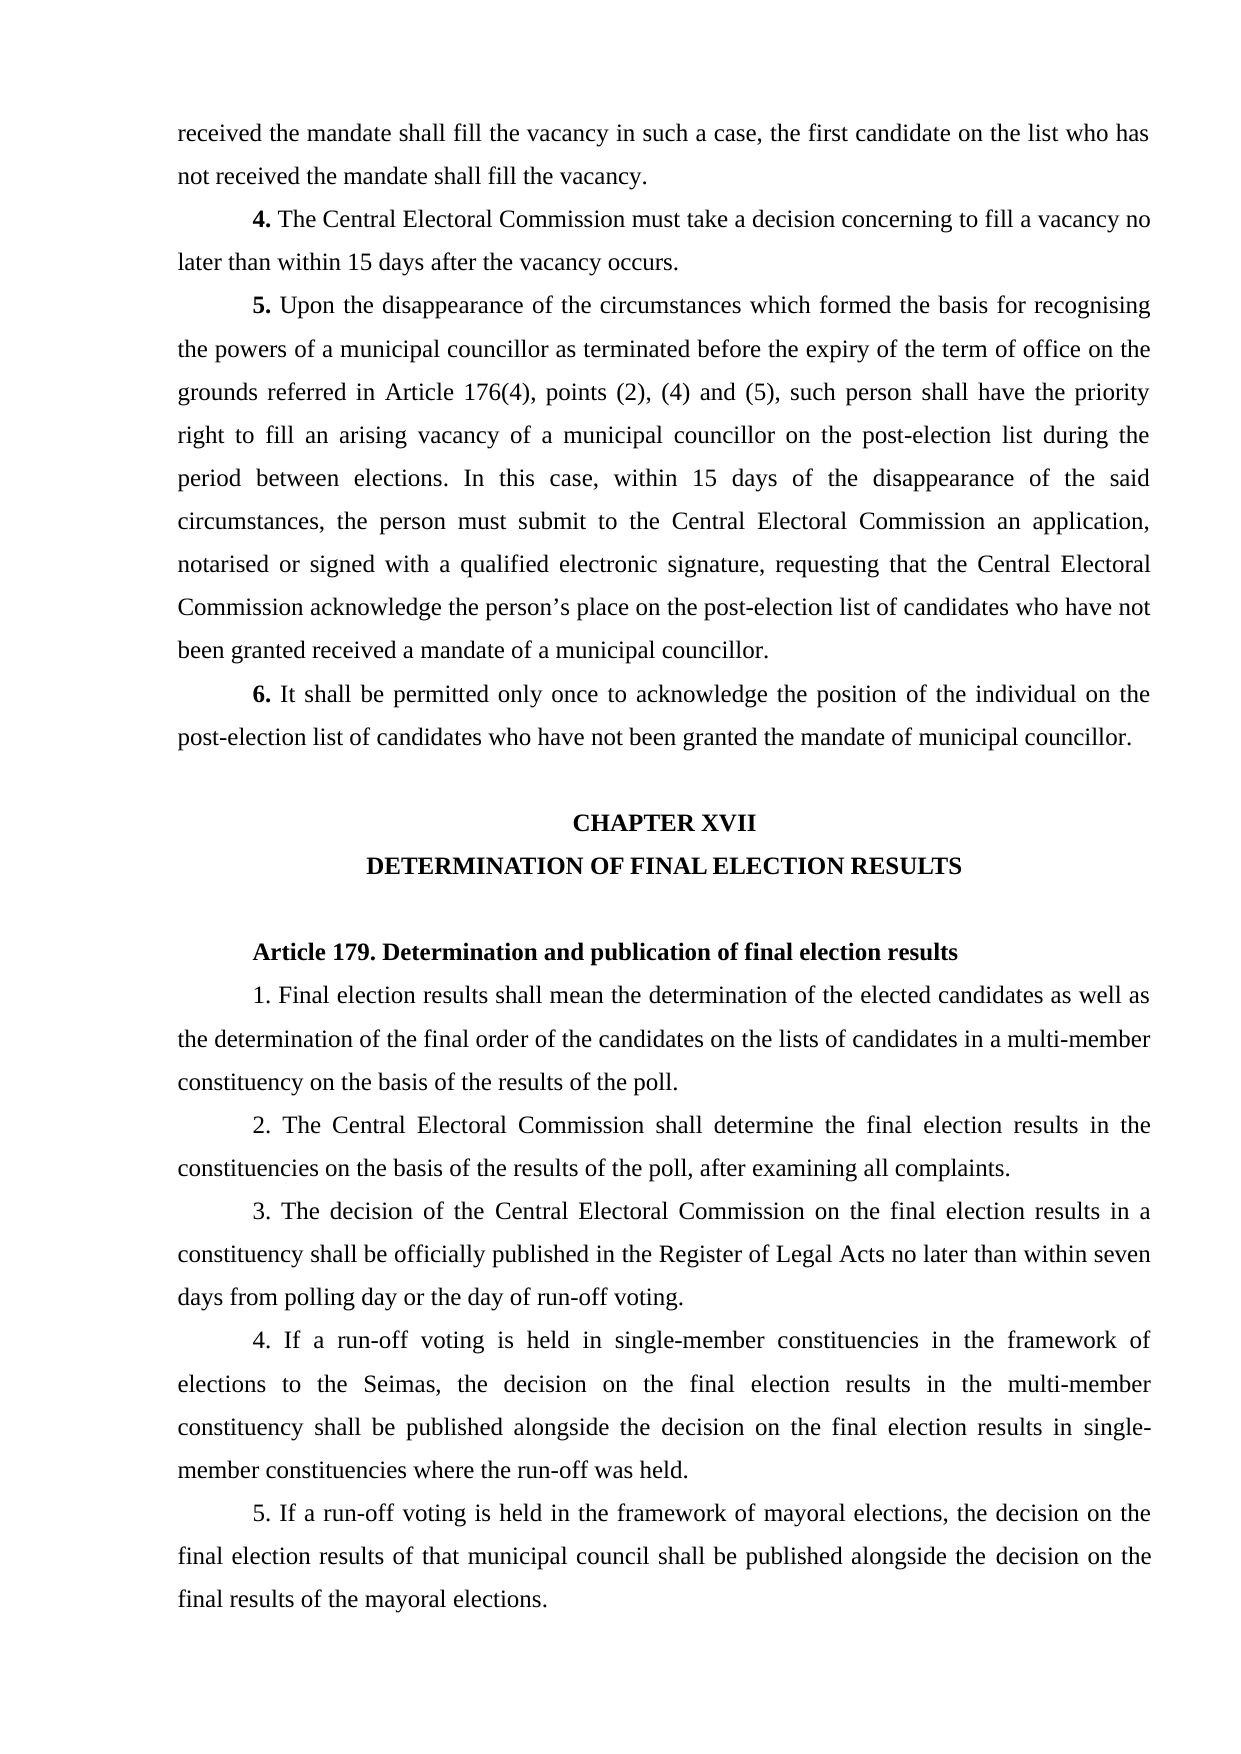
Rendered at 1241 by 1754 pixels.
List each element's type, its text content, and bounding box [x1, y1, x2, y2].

text CHAPTER XVII [177, 808, 1152, 837]
text received the mandate shall fill the vacancy in such a case, the first candidate on the list who has not received the mandate shall fill the vacancy. [177, 118, 1152, 190]
text 5. Upon the disappearance of the circumstances which formed the basis for recognising the powers of a municipal councillor as terminated before the expiry of the term of office on the grounds referred in Article 176(4), points (2), (4) and (5), such person shall have the priority right to fill an arising vacancy of a municipal councillor on the post-election list during the period between elections. In this case, within 15 days of the disappearance of the said circumstances, the person must submit to the Central Electoral Commission an application, notarised or signed with a qualified electronic signature, requesting that the Central Electoral Commission acknowledge the person’s place on the post-election list of candidates who have not been granted received a mandate of a municipal councillor. [177, 291, 1152, 664]
text Article 179. Determination and publication of final election results [177, 937, 1152, 966]
text 3. The decision of the Central Electoral Commission on the final election results in a constituency shall be officially published in the Register of Legal Acts no later than within seven days from polling day or the day of run-off voting. [177, 1196, 1152, 1311]
text 2. The Central Electoral Commission shall determine the final election results in the constituencies on the basis of the results of the poll, after examining all complaints. [177, 1110, 1152, 1182]
text 4. If a run-off voting is held in single-member constituencies in the framework of elections to the Seimas, the decision on the final election results in the multi-member constituency shall be published alongside the decision on the final election results in single-member constituencies where the run-off was held. [177, 1326, 1152, 1484]
text 1. Final election results shall mean the determination of the elected candidates as well as the determination of the final order of the candidates on the lists of candidates in a multi-member constituency on the basis of the results of the poll. [177, 981, 1152, 1096]
text 4. The Central Electoral Commission must take a decision concerning to fill a vacancy no later than within 15 days after the vacancy occurs. [177, 204, 1152, 276]
text DETERMINATION OF FINAL ELECTION RESULTS [177, 851, 1152, 880]
text 5. If a run-off voting is held in the framework of mayoral elections, the decision on the final election results of that municipal council shall be published alongside the decision on the final results of the mayoral elections. [177, 1498, 1152, 1613]
text 6. It shall be permitted only once to acknowledge the position of the individual on the post-election list of candidates who have not been granted the mandate of municipal councillor. [177, 679, 1152, 751]
